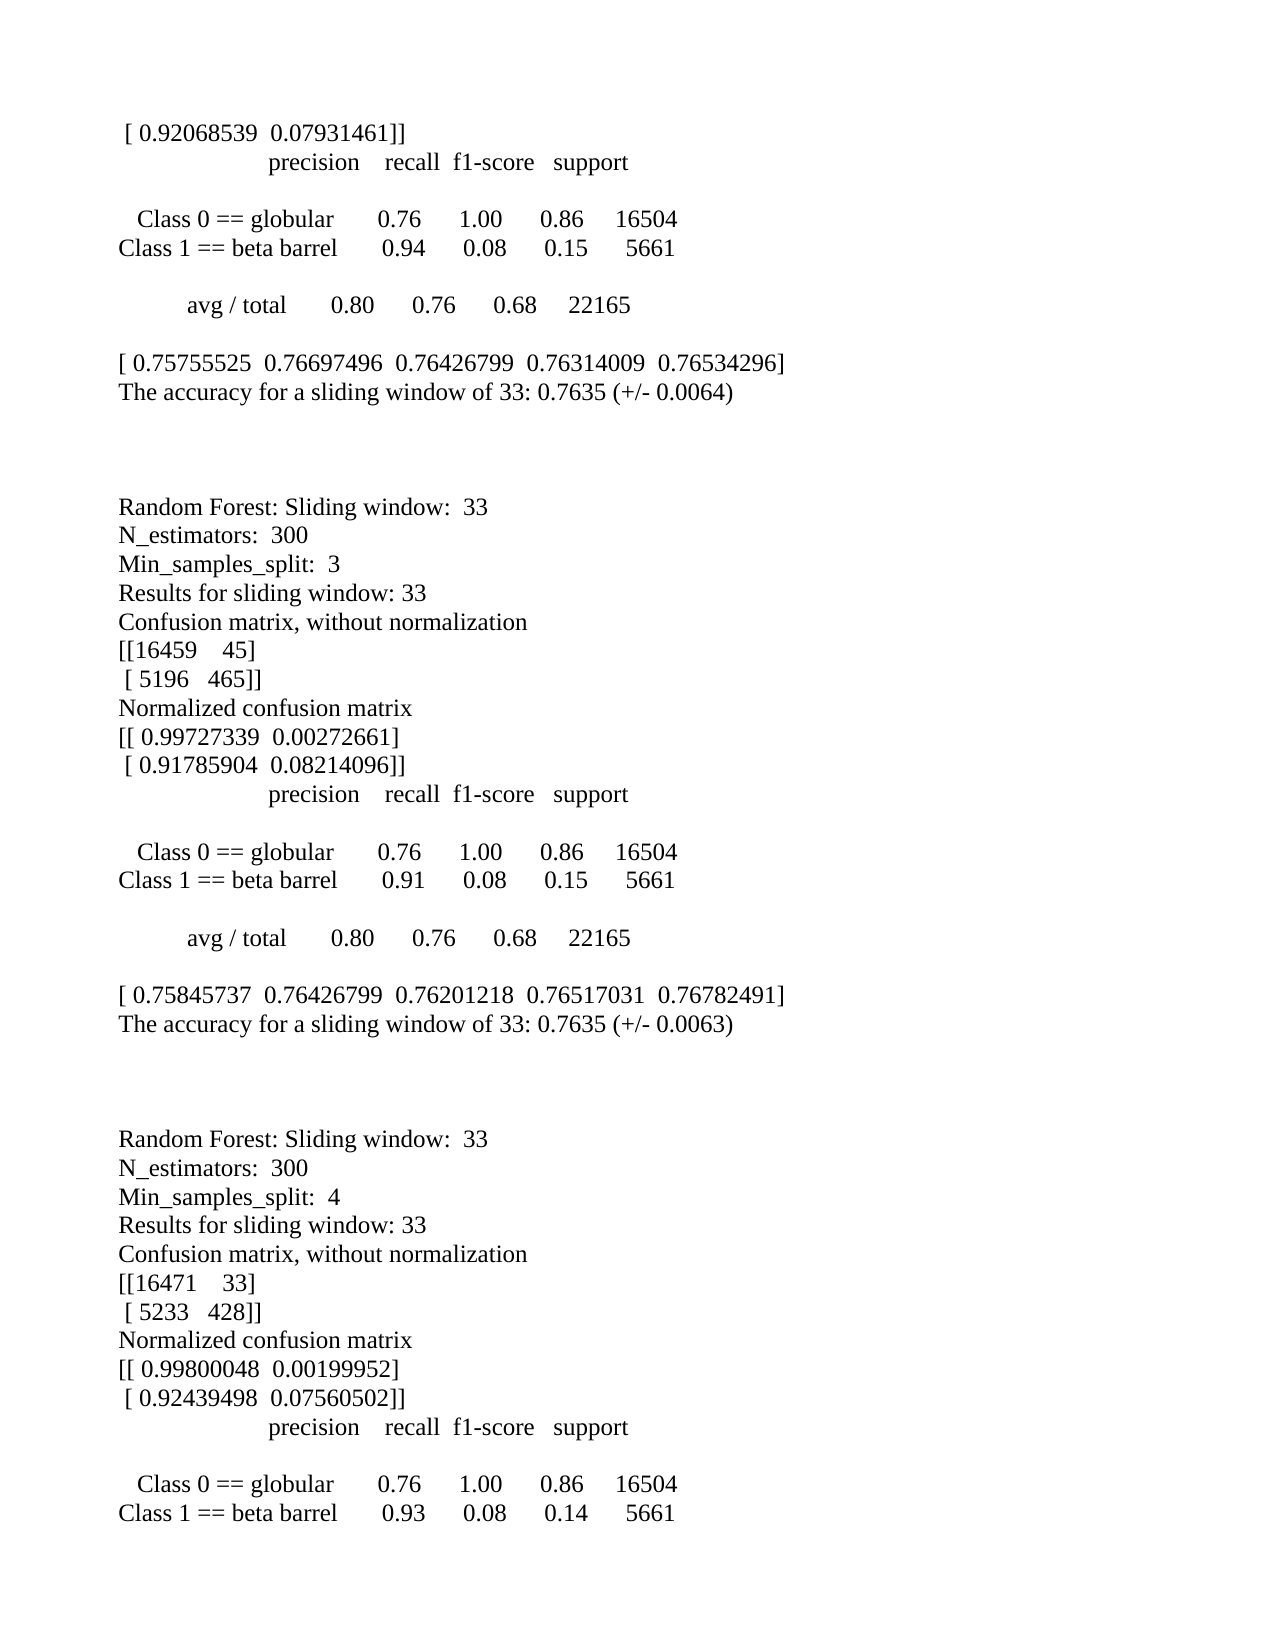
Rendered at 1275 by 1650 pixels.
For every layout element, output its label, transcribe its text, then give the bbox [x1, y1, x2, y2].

text Min_samples_split: 3 [118, 549, 1157, 578]
text [[ 0.99727339 0.00272661] [118, 722, 1157, 751]
text Results for sliding window: 33 [118, 578, 1157, 607]
text [ 0.92068539 0.07931461]] [118, 118, 1157, 147]
text N_estimators: 300 [118, 1153, 1157, 1182]
text Random Forest: Sliding window: 33 [118, 1124, 1157, 1153]
text avg / total 0.80 0.76 0.68 22165 [118, 291, 1157, 319]
text avg / total 0.80 0.76 0.68 22165 [118, 923, 1157, 952]
text Confusion matrix, without normalization [118, 607, 1157, 636]
text [ 5196 465]] [118, 664, 1157, 693]
text The accuracy for a sliding window of 33: 0.7635 (+/- 0.0064) [118, 377, 1157, 406]
text Class 0 == globular 0.76 1.00 0.86 16504 [118, 204, 1157, 233]
text N_estimators: 300 [118, 521, 1157, 549]
text [[16459 45] [118, 636, 1157, 664]
text Confusion matrix, without normalization [118, 1239, 1157, 1268]
text Random Forest: Sliding window: 33 [118, 492, 1157, 521]
text The accuracy for a sliding window of 33: 0.7635 (+/- 0.0063) [118, 1009, 1157, 1038]
text Min_samples_split: 4 [118, 1182, 1157, 1211]
text [ 0.75755525 0.76697496 0.76426799 0.76314009 0.76534296] [118, 348, 1157, 377]
text Normalized confusion matrix [118, 1326, 1157, 1354]
text Class 1 == beta barrel 0.91 0.08 0.15 5661 [118, 866, 1157, 894]
text precision recall f1-score support [118, 1412, 1157, 1441]
text Class 0 == globular 0.76 1.00 0.86 16504 [118, 1469, 1157, 1498]
text Class 0 == globular 0.76 1.00 0.86 16504 [118, 837, 1157, 866]
text [ 5233 428]] [118, 1297, 1157, 1326]
text [[ 0.99800048 0.00199952] [118, 1354, 1157, 1383]
text Normalized confusion matrix [118, 693, 1157, 722]
text precision recall f1-score support [118, 779, 1157, 808]
text [ 0.91785904 0.08214096]] [118, 751, 1157, 779]
text [ 0.92439498 0.07560502]] [118, 1383, 1157, 1412]
text [[16471 33] [118, 1268, 1157, 1297]
text Results for sliding window: 33 [118, 1211, 1157, 1239]
text precision recall f1-score support [118, 147, 1157, 176]
text Class 1 == beta barrel 0.93 0.08 0.14 5661 [118, 1498, 1157, 1527]
text [ 0.75845737 0.76426799 0.76201218 0.76517031 0.76782491] [118, 981, 1157, 1009]
text Class 1 == beta barrel 0.94 0.08 0.15 5661 [118, 233, 1157, 262]
